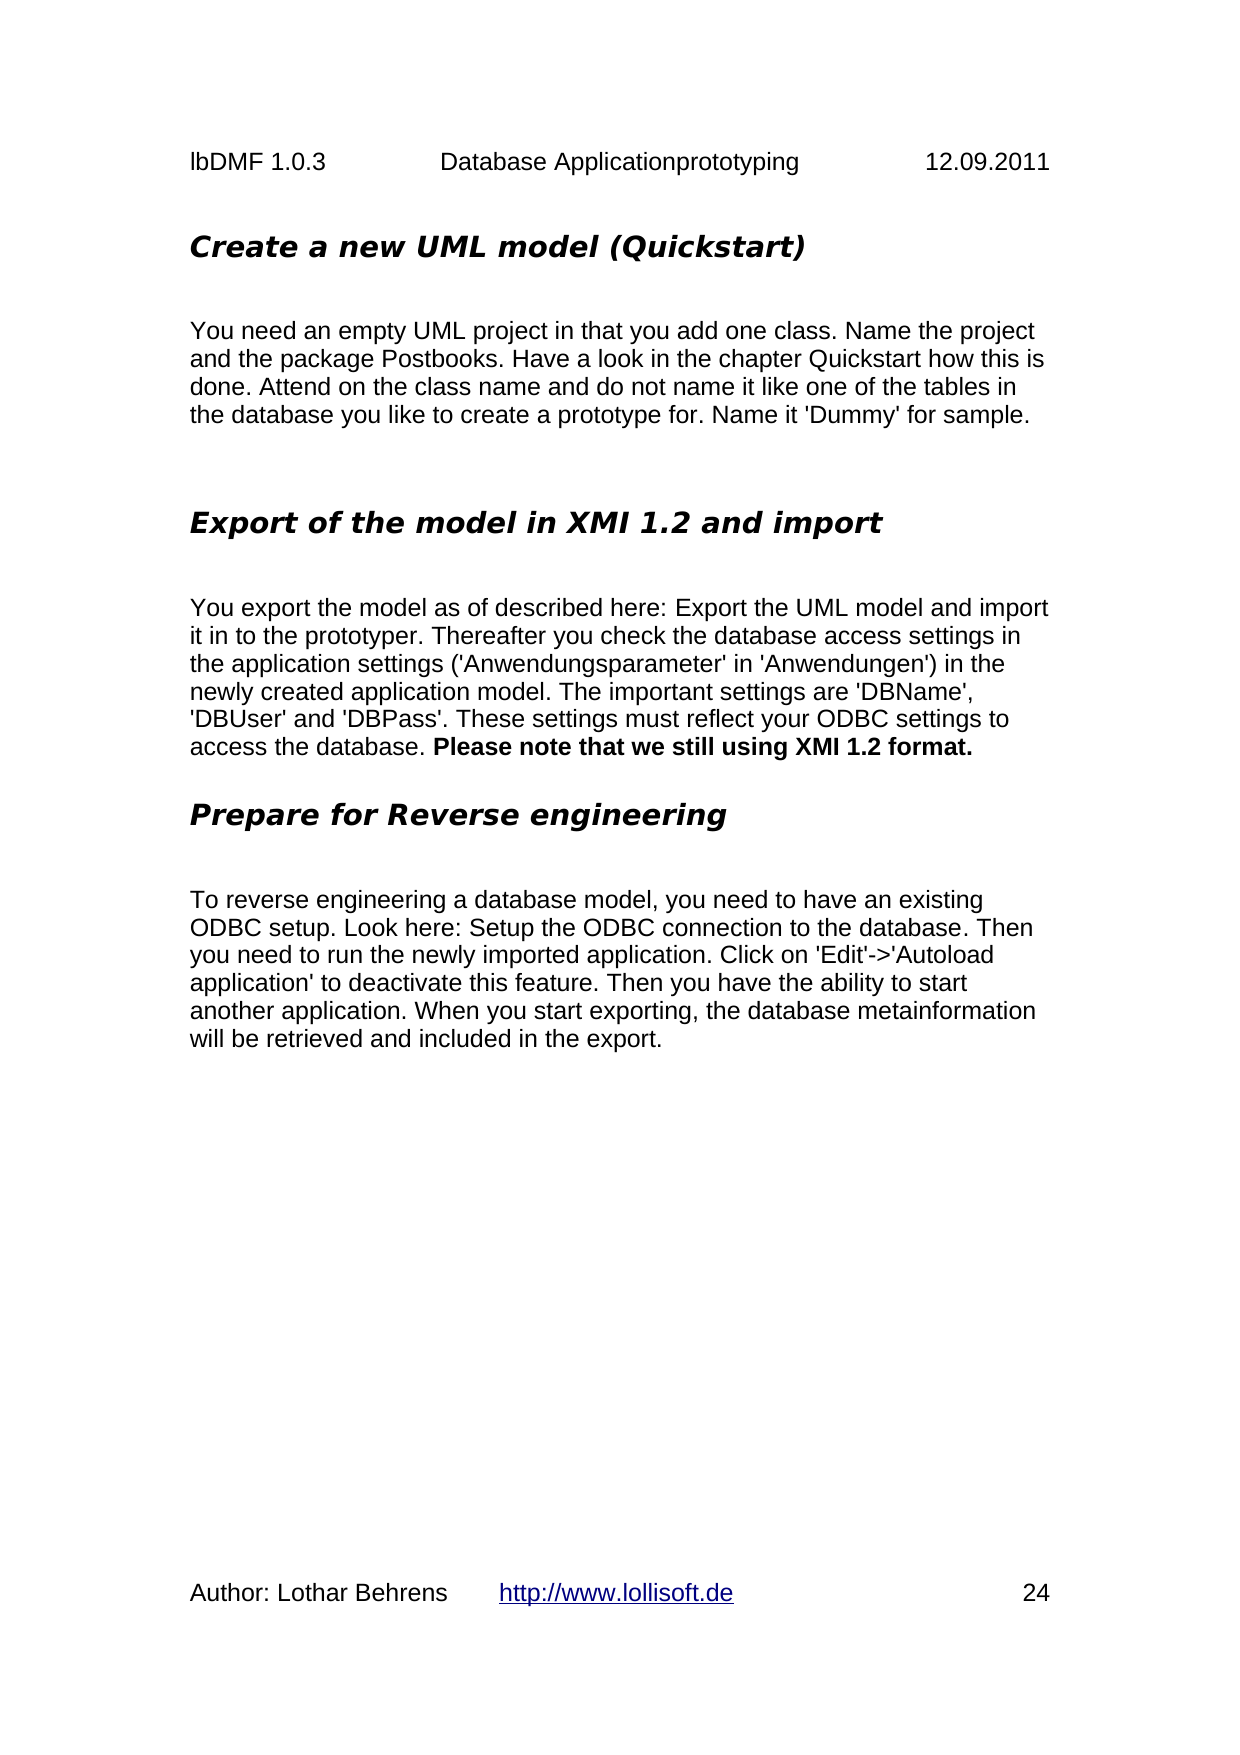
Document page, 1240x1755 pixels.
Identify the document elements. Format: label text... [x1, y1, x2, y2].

text You export the model as of described here: Export the UML model and import it in to the prototyper. Thereafter you check the database access settings in the application settings ('Anwendungsparameter' in 'Anwendungen') in the newly created application model. The important settings are 'DBName', 'DBUser' and 'DBPass'. These settings must reflect your ODBC settings to access the database. Please note that we still using XMI 1.2 format. [189, 594, 1050, 761]
text You need an empty UML project in that you add one class. Name the project and the package Postbooks. Have a look in the chapter Quickstart how this is done. Attend on the class name and do not name it like one of the tables in the database you like to create a prototype for. Name it 'Dummy' for sample. [189, 317, 1050, 429]
subtitle Create a new UML model (Quickstart) [189, 230, 1050, 264]
subtitle Export of the model in XMI 1.2 and import [189, 507, 1050, 541]
subtitle Prepare for Reverse engineering [189, 799, 1050, 833]
text To reverse engineering a database model, you need to have an existing ODBC setup. Look here: Setup the ODBC connection to the database. Then you need to run the newly imported application. Click on 'Edit'->'Autoload application' to deactivate this feature. Then you have the ability to start another application. When you start exporting, the database metainformation will be retrieved and included in the export. [189, 886, 1050, 1053]
